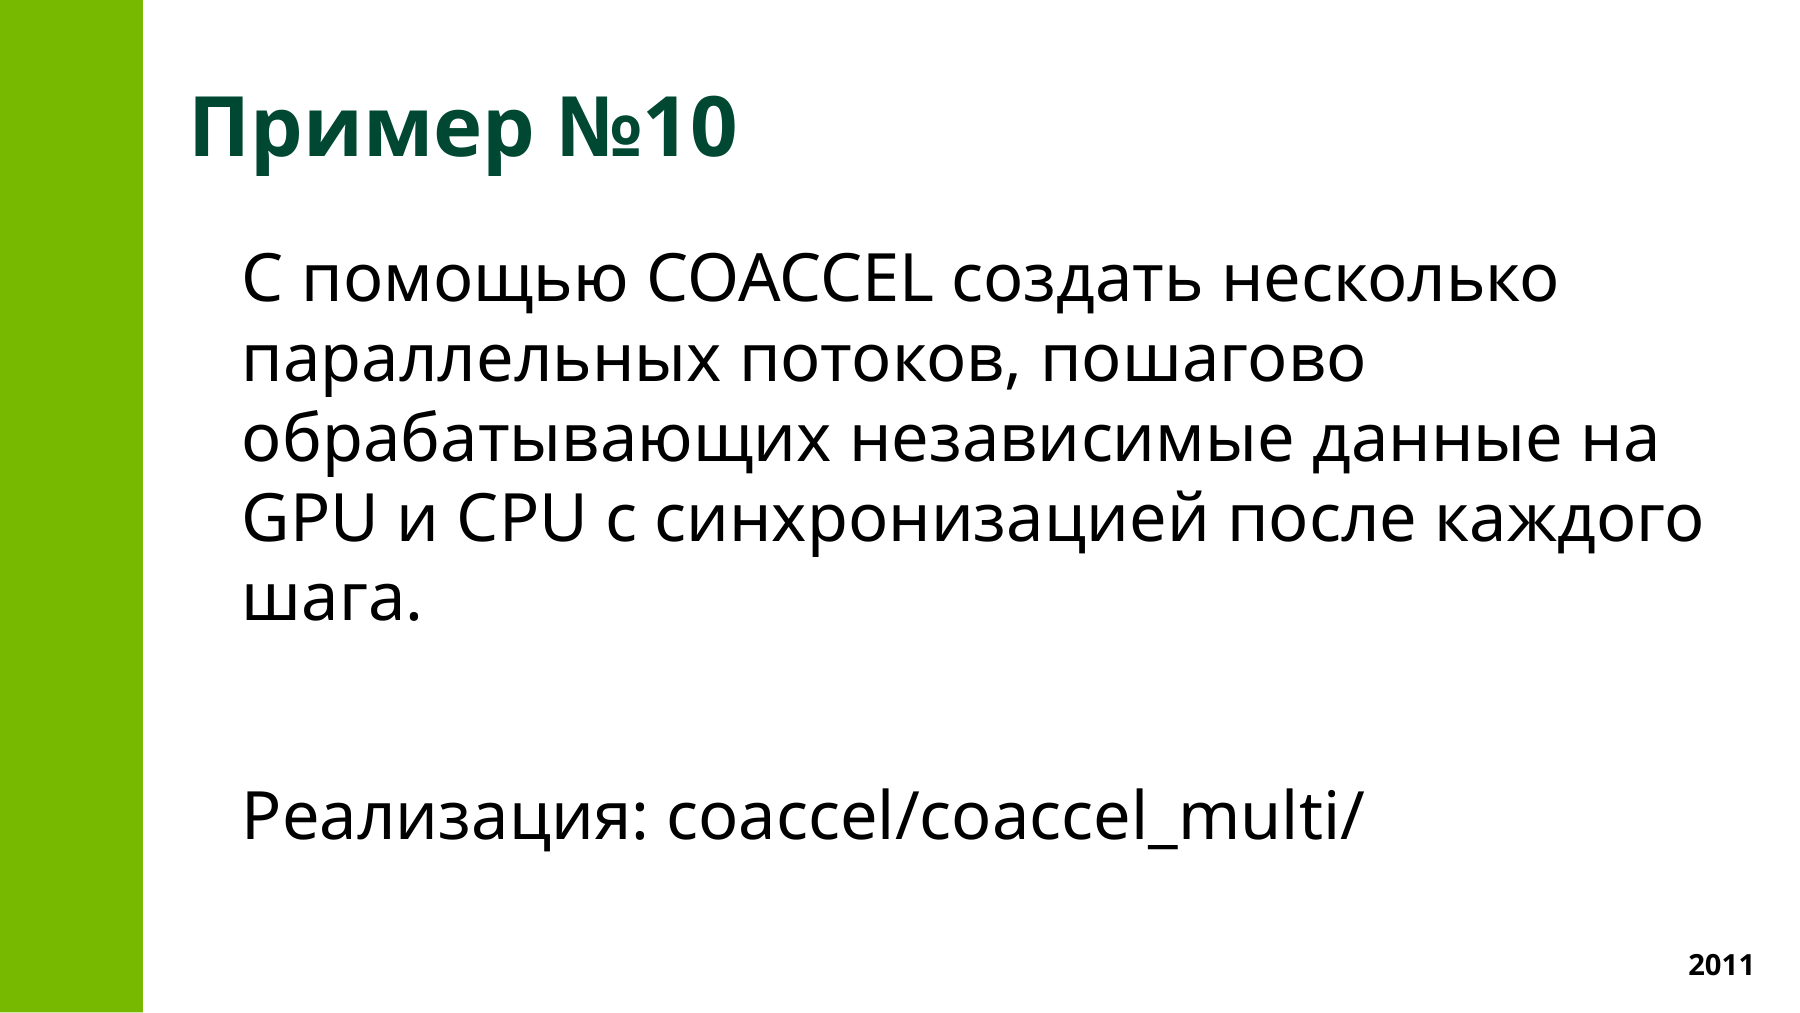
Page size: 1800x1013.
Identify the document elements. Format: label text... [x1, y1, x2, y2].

title Пример №10 [188, 40, 1733, 211]
list С помощью COACCEL создать несколько параллельных потоков, пошагово обрабатывающих независимые данные на GPU и CPU с синхронизацией после каждого шага. Реализация: coaccel/coaccel_multi/ [188, 227, 1733, 976]
